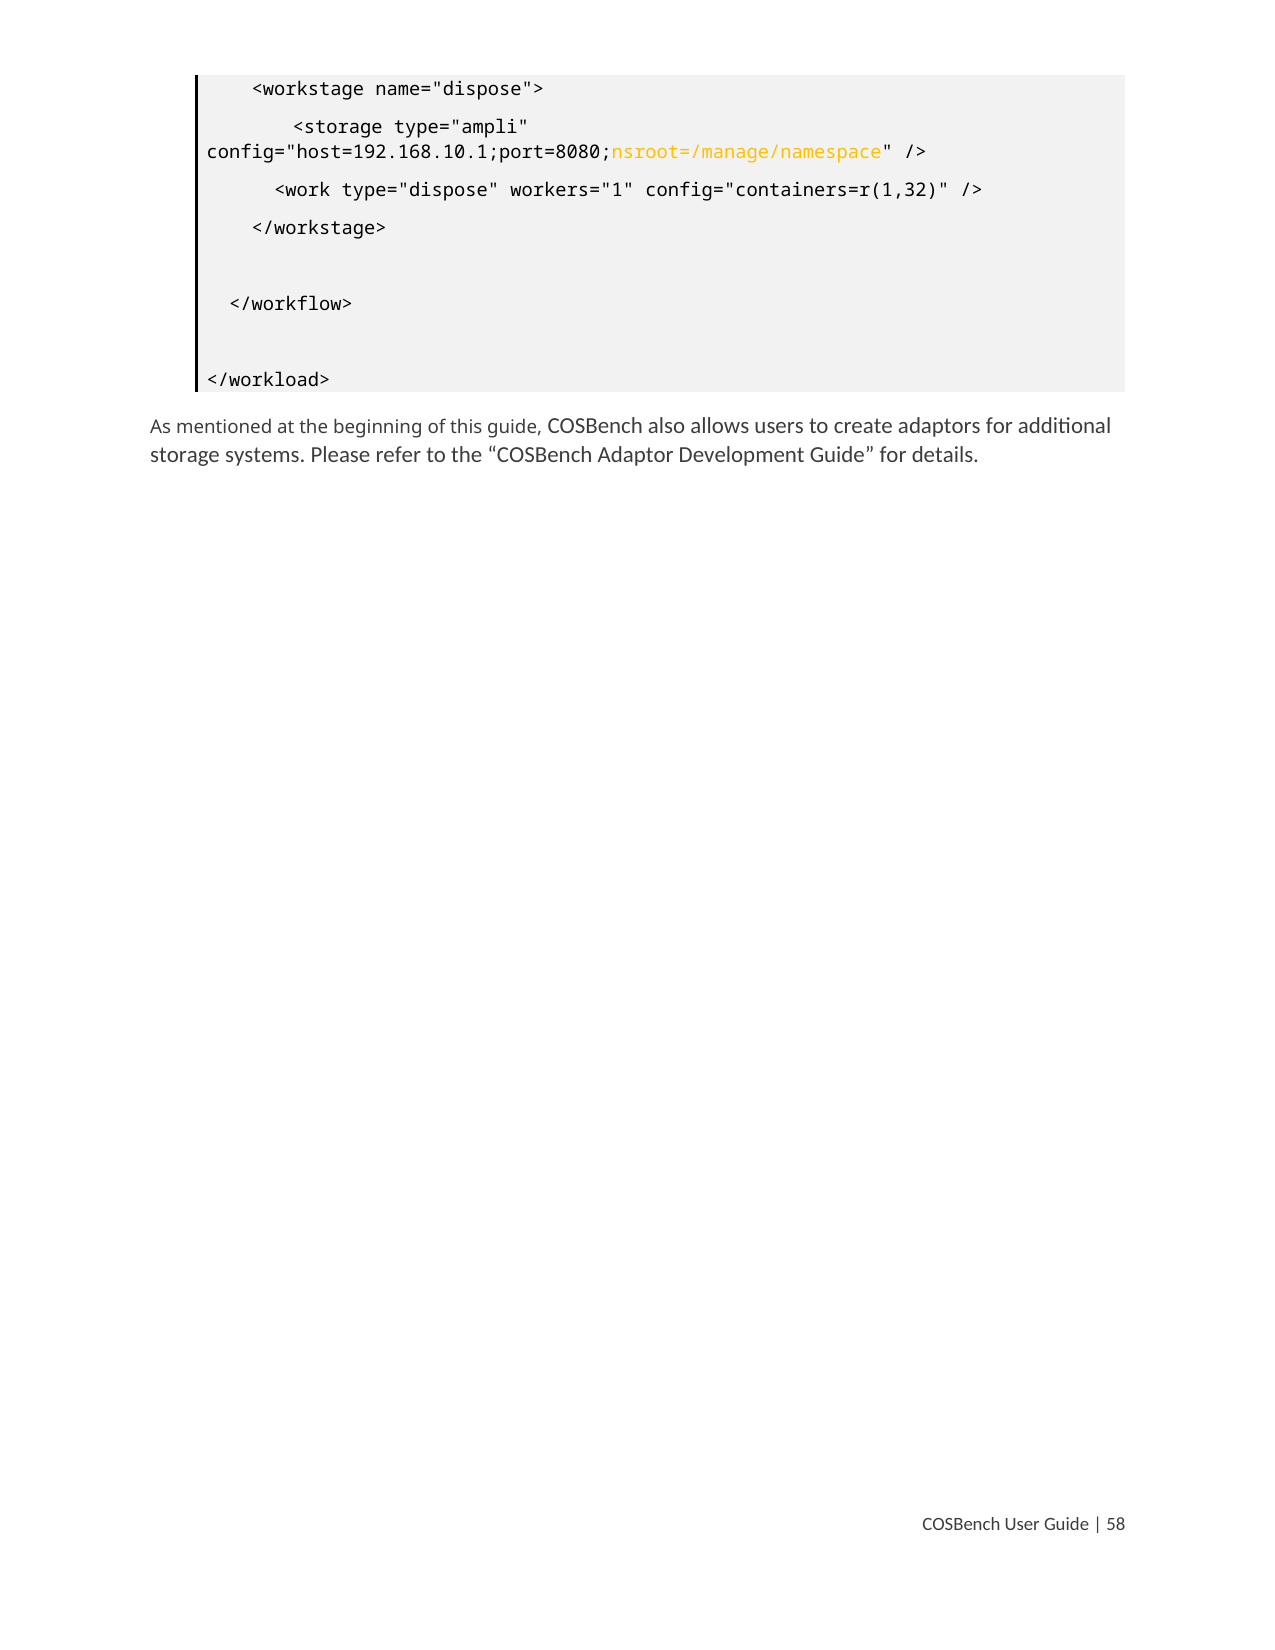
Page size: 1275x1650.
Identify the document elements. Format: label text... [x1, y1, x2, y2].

text </workflow> [198, 291, 1125, 316]
text <work type="dispose" workers="1" config="containers=r(1,32)" /> [198, 177, 1125, 202]
text As mentioned at the beginning of this guide, COSBench also allows users to create adaptors for additional storage systems. Please refer to the “COSBench Adaptor Development Guide” for details. [150, 411, 1125, 468]
text <workstage name="dispose"> [198, 75, 1125, 101]
text </workstage> [198, 214, 1125, 240]
text <storage type="ampli" config="host=192.168.10.1;port=8080;nsroot=/manage/namespace" /> [198, 113, 1125, 164]
text </workload> [198, 367, 1125, 392]
